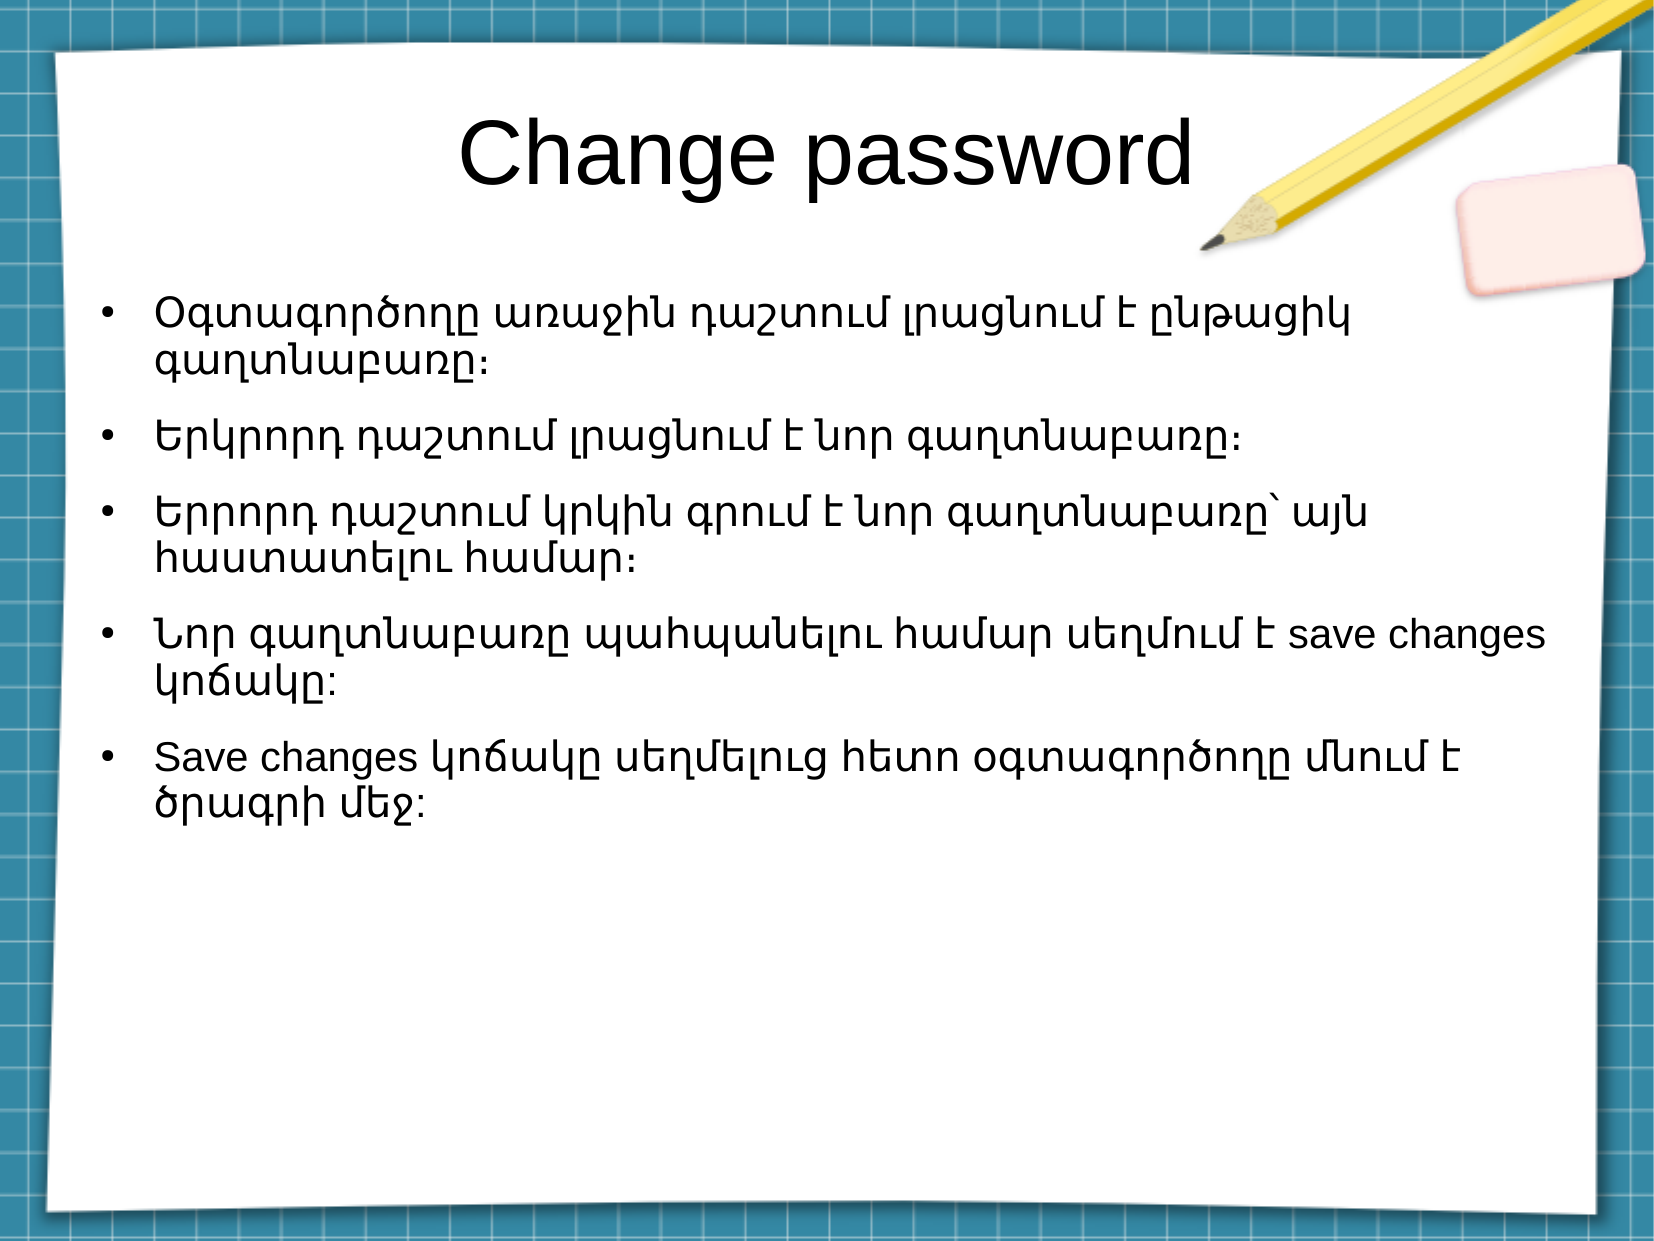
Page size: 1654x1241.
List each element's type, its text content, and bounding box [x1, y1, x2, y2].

title Change password [82, 49, 1571, 257]
list Օգտագործողը առաջին դաշտում լրացնում է ընթացիկ գաղտնաբառը։ Երկրորդ դաշտում լրացնում է նոր գաղտնաբառը։ Երրորդ դաշտում կրկին գրում է նոր գաղտնաբառը՝ այն հաստատելու համար։ Նոր գաղտնաբառը պահպանելու համար սեղմում է save changes կոճակը: Save changes կոճակը սեղմելուց հետո օգտագործողը մնում է ծրագրի մեջ: [82, 290, 1571, 1010]
picture [0, 0, 1654, 1241]
